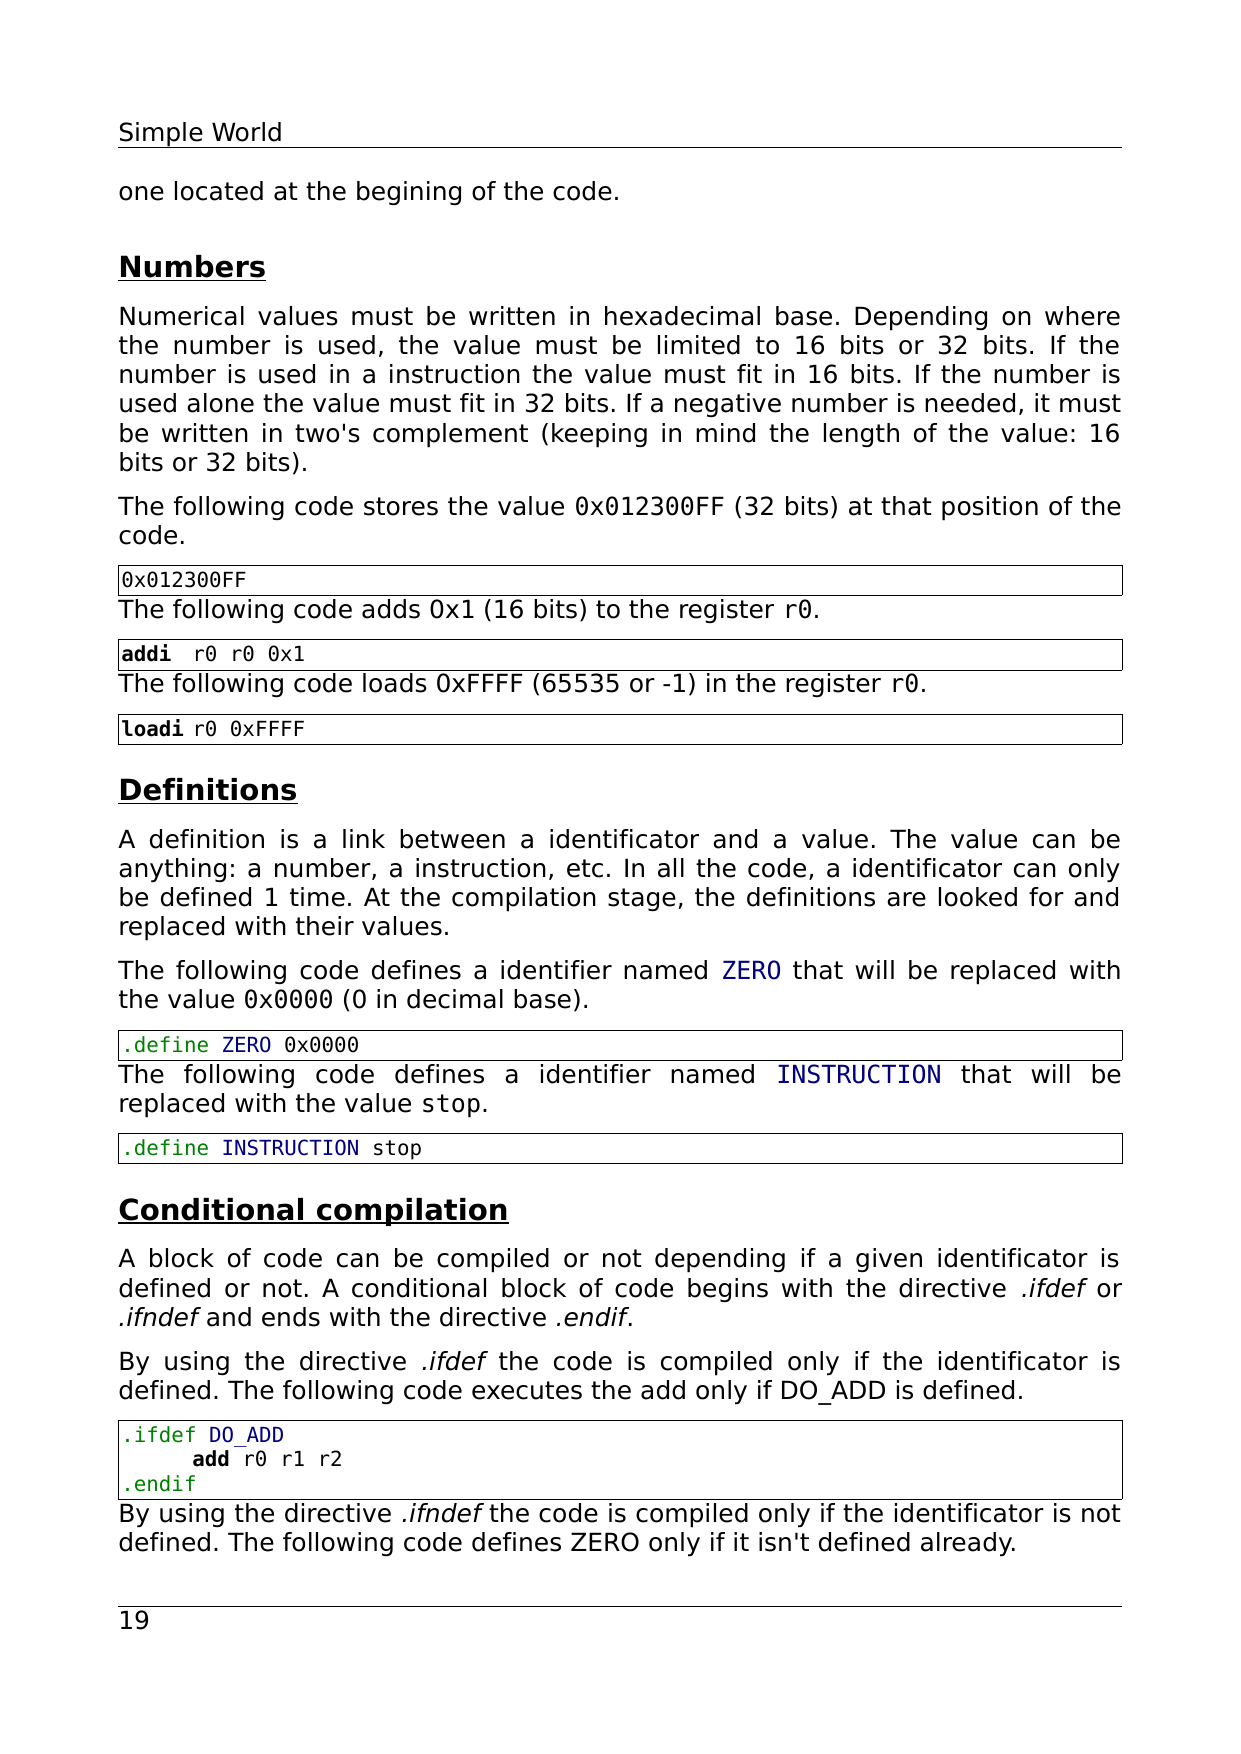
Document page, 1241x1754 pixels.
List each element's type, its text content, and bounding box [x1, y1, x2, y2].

text .define INSTRUCTION stop [119, 1134, 1122, 1163]
text By using the directive .ifdef the code is compiled only if the identificator is defined. The following code executes the add only if DO_ADD is defined. [118, 1347, 1122, 1405]
title Numbers [118, 251, 1122, 284]
text addi r0 r0 0x1 [119, 640, 1122, 670]
title Definitions [118, 773, 1122, 807]
text .endif [119, 1468, 1122, 1499]
text A block of code can be compiled or not depending if a given identificator is defined or not. A conditional block of code begins with the directive .ifdef or .ifndef and ends with the directive .endif. [118, 1244, 1122, 1332]
text The following code defines a identifier named INSTRUCTION that will be replaced with the value stop. [118, 1061, 1122, 1118]
text one located at the begining of the code. [118, 177, 1122, 206]
text .define ZERO 0x0000 [119, 1031, 1122, 1060]
text Numerical values must be written in hexadecimal base. Depending on where the number is used, the value must be limited to 16 bits or 32 bits. If the number is used in a instruction the value must fit in 16 bits. If the number is used alone the value must fit in 32 bits. If a negative number is needed, it must be written in two's complement (keeping in mind the length of the value: 16 bits or 32 bits). [118, 302, 1122, 477]
text The following code stores the value 0x012300FF (32 bits) at that position of the code. [118, 492, 1122, 550]
text By using the directive .ifndef the code is compiled only if the identificator is not defined. The following code defines ZERO only if it isn't defined already. [118, 1500, 1122, 1557]
text 0x012300FF [119, 566, 1122, 595]
text add r0 r1 r2 [119, 1444, 1122, 1468]
text A definition is a link between a identificator and a value. The value can be anything: a number, a instruction, etc. In all the code, a identificator can only be defined 1 time. At the compilation stage, the definitions are looked for and replaced with their values. [118, 825, 1122, 942]
text .ifdef DO_ADD [119, 1421, 1122, 1444]
text The following code adds 0x1 (16 bits) to the register r0. [118, 596, 1122, 624]
text The following code loads 0xFFFF (65535 or -1) in the register r0. [118, 671, 1122, 699]
title Conditional compilation [118, 1193, 1122, 1227]
text The following code defines a identifier named ZERO that will be replaced with the value 0x0000 (0 in decimal base). [118, 957, 1122, 1015]
text loadi r0 0xFFFF [119, 715, 1122, 744]
